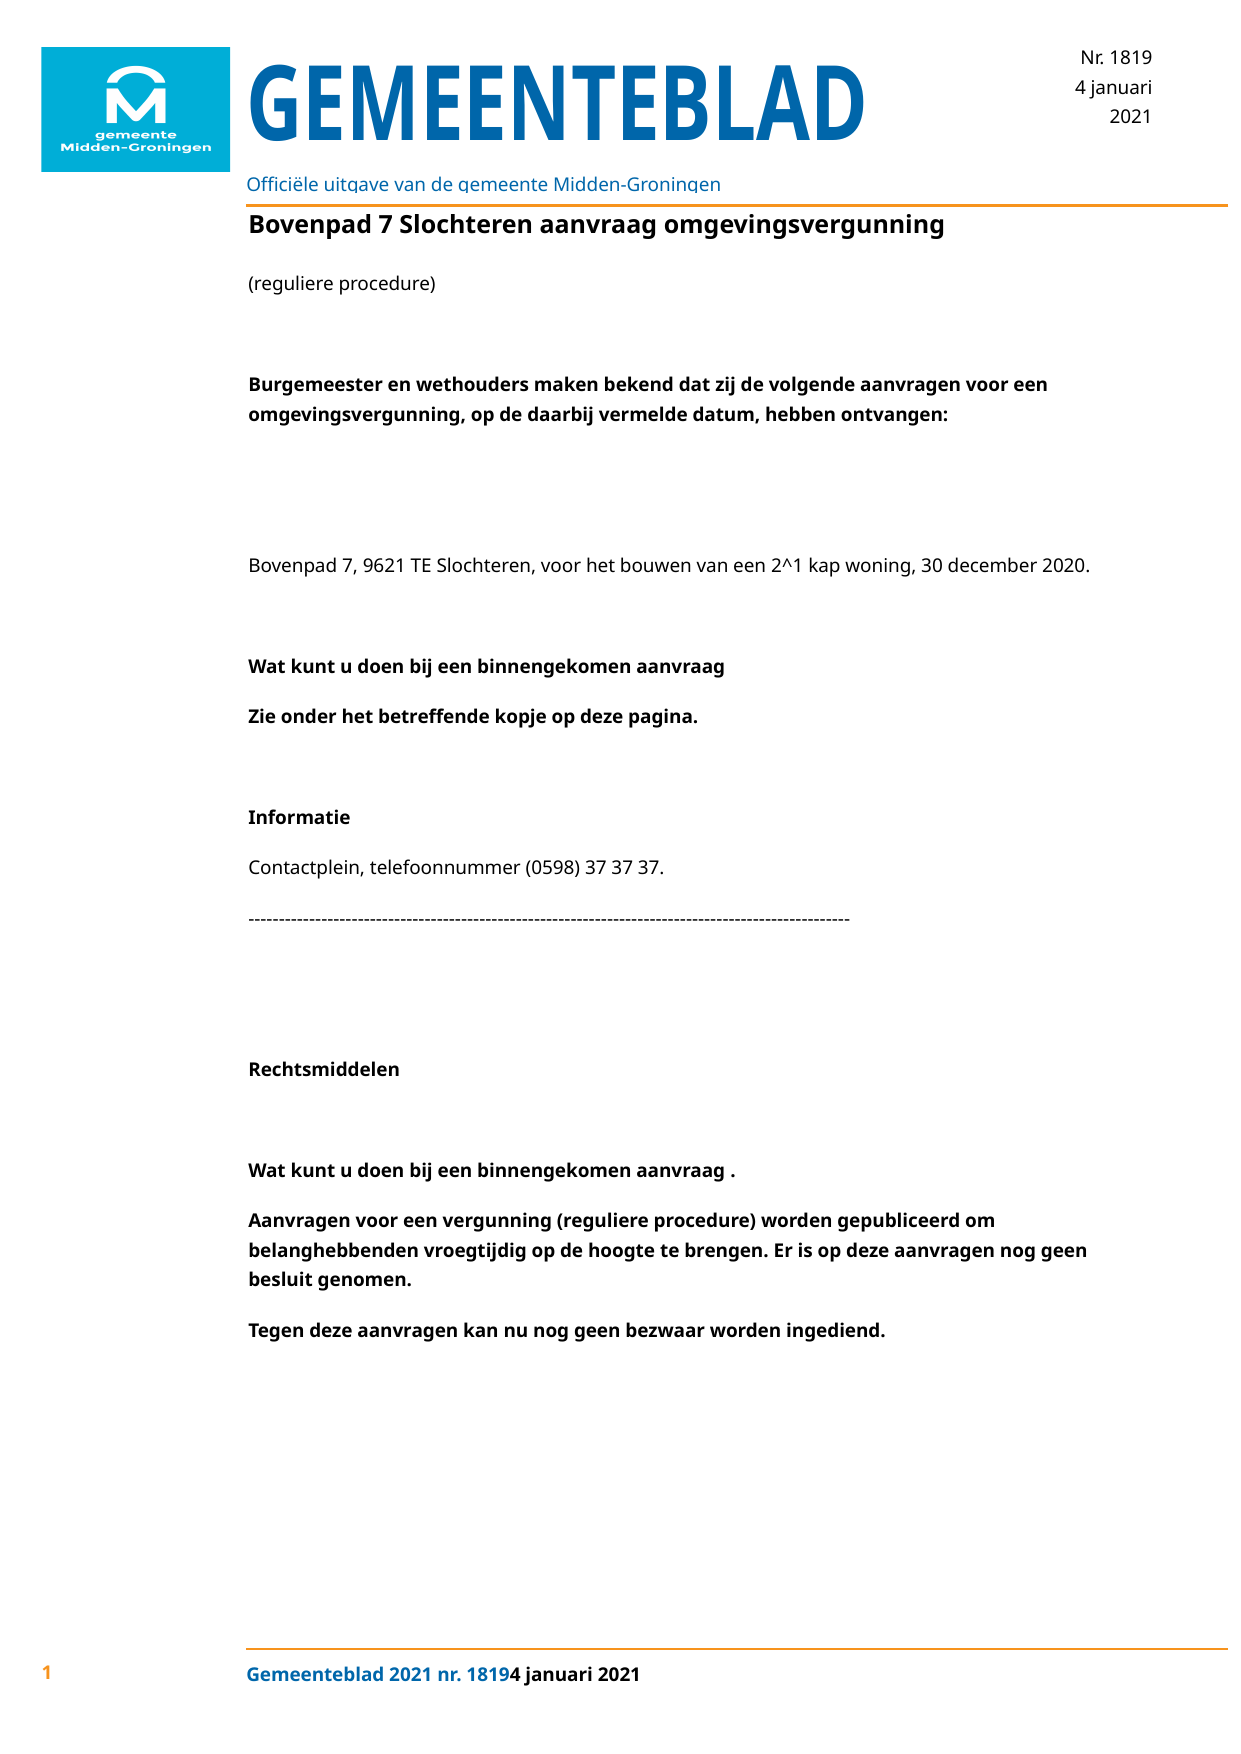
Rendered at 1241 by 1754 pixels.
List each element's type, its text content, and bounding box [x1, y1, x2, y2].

text Tegen deze aanvragen kan nu nog geen bezwaar worden ingediend. [248, 1317, 1152, 1343]
text --------------------------------------------------------------------------------------------------- [248, 905, 1152, 931]
text Zie onder het betreffende kopje op deze pagina. [248, 703, 1152, 729]
picture [107, 89, 165, 122]
text (reguliere procedure) [248, 270, 1152, 296]
text Wat kunt u doen bij een binnengekomen aanvraag . [248, 1157, 1152, 1183]
text Bovenpad 7 Slochteren aanvraag omgevingsvergunning [248, 207, 1152, 241]
text Wat kunt u doen bij een binnengekomen aanvraag [248, 653, 1152, 678]
text Rechtsmiddelen [248, 1056, 1152, 1082]
text Bovenpad 7, 9621 TE Slochteren, voor het bouwen van een 2^1 kap woning, 30 december 2020. [248, 552, 1152, 578]
picture [108, 66, 164, 82]
picture [184, 146, 190, 153]
text Aanvragen voor een vergunning (reguliere procedure) worden gepubliceerd om belanghebbenden vroegtijdig op de hoogte te brengen. Er is op deze aanvragen nog geen besluit genomen. [248, 1207, 1152, 1292]
text Contactplein, telefoonnummer (0598) 37 37 37. [248, 854, 1152, 880]
text Burgemeester en wethouders maken bekend dat zij de volgende aanvragen voor een omgevingsvergunning, op de daarbij vermelde datum, hebben ontvangen: [248, 371, 1152, 426]
text Informatie [248, 804, 1152, 830]
